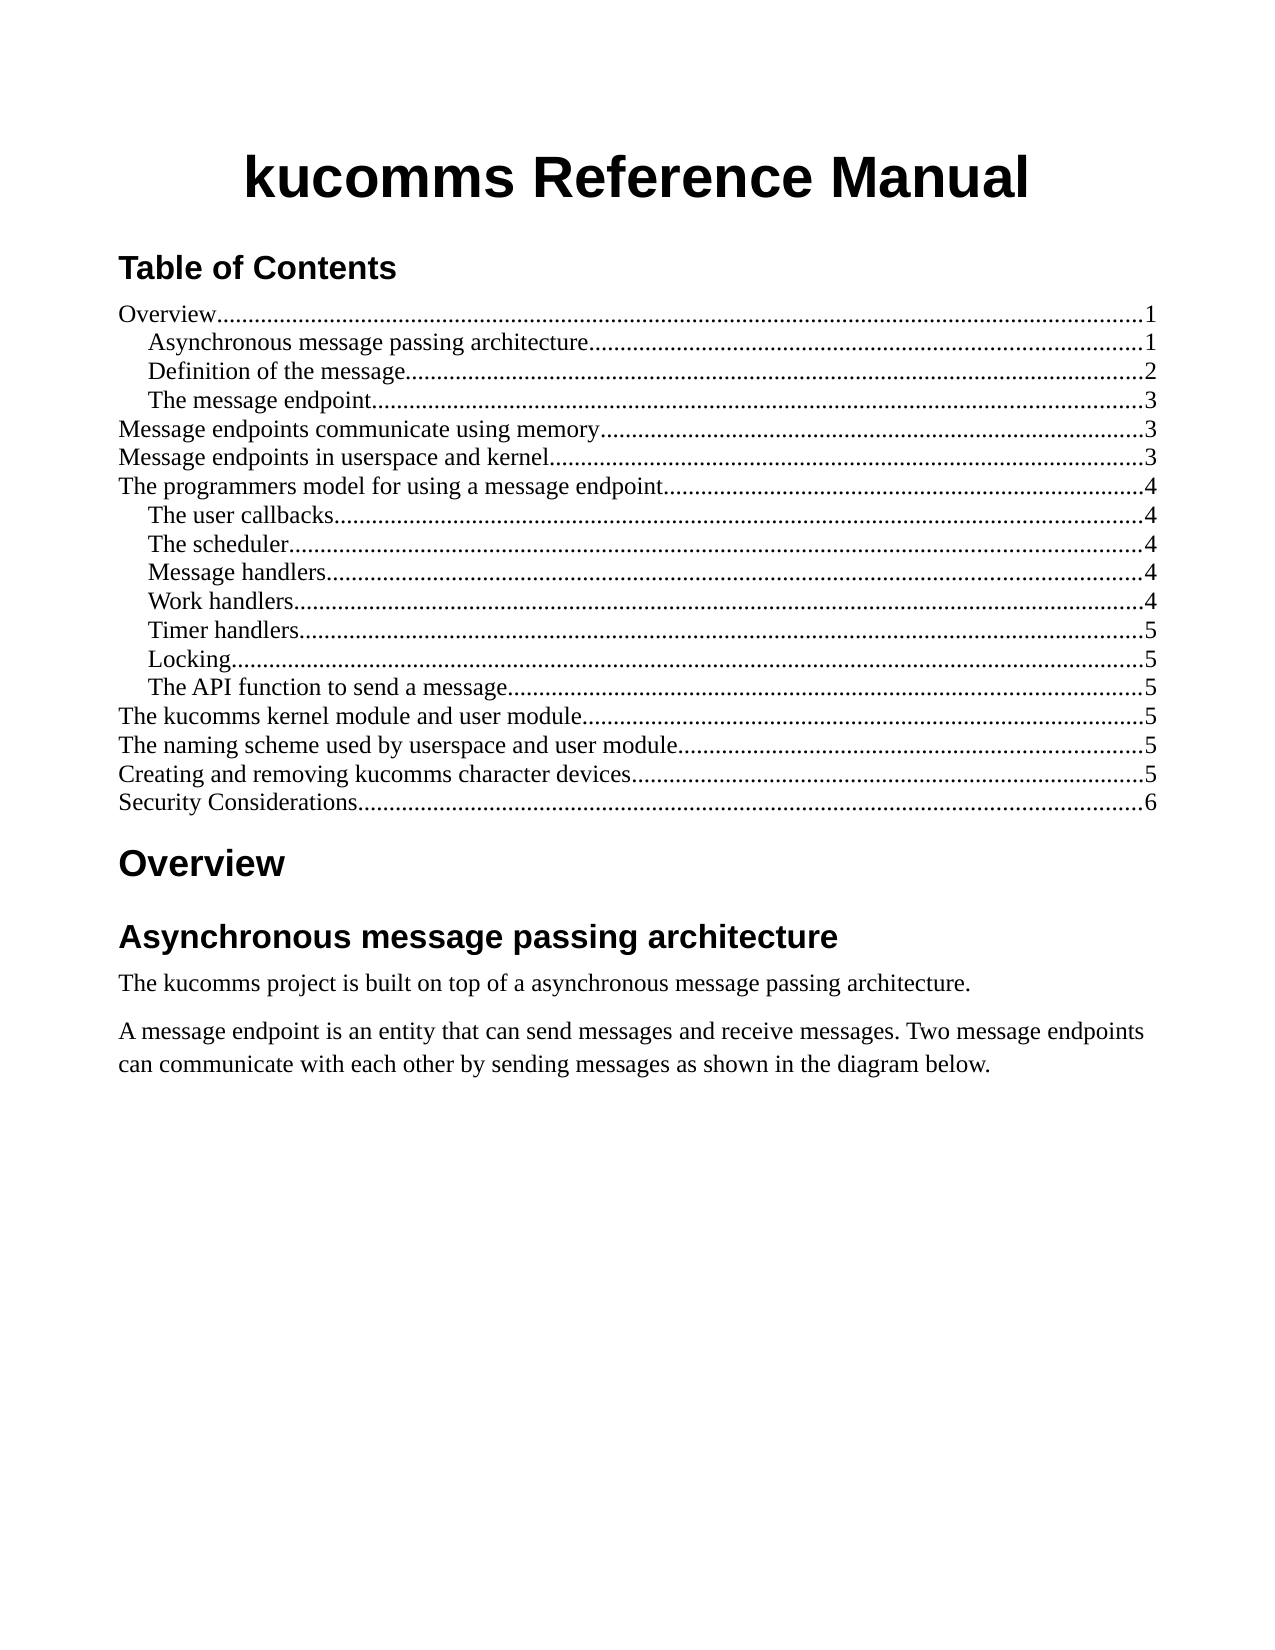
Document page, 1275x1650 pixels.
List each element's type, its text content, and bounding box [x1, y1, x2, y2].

text Asynchronous message passing architecture 1 [148, 327, 1157, 356]
text Message endpoints in userspace and kernel 3 [118, 442, 1157, 471]
text The message endpoint 3 [148, 385, 1157, 414]
text The API function to send a message 5 [148, 672, 1157, 701]
text Message endpoints communicate using memory 3 [118, 414, 1157, 442]
text The kucomms project is built on top of a asynchronous message passing architecture. [118, 968, 1157, 997]
text Security Considerations 6 [118, 787, 1157, 816]
subtitle Table of Contents [118, 248, 1157, 286]
text Creating and removing kucomms character devices 5 [118, 759, 1157, 787]
subtitle Asynchronous message passing architecture [118, 918, 1157, 956]
text The naming scheme used by userspace and user module 5 [118, 730, 1157, 759]
text A message endpoint is an entity that can send messages and receive messages. Two message endpoints can communicate with each other by sending messages as shown in the diagram below. [118, 1016, 1157, 1078]
subtitle Overview [118, 841, 1157, 884]
text The kucomms kernel module and user module 5 [118, 701, 1157, 730]
text The user callbacks 4 [148, 500, 1157, 529]
title kucomms Reference Manual [118, 143, 1157, 210]
text Locking 5 [148, 644, 1157, 672]
text Message handlers 4 [148, 557, 1157, 586]
text The programmers model for using a message endpoint 4 [118, 471, 1157, 500]
text Definition of the message 2 [148, 356, 1157, 385]
text Timer handlers 5 [148, 615, 1157, 644]
text Work handlers 4 [148, 586, 1157, 615]
text Overview 1 [118, 299, 1157, 327]
text The scheduler 4 [148, 529, 1157, 557]
